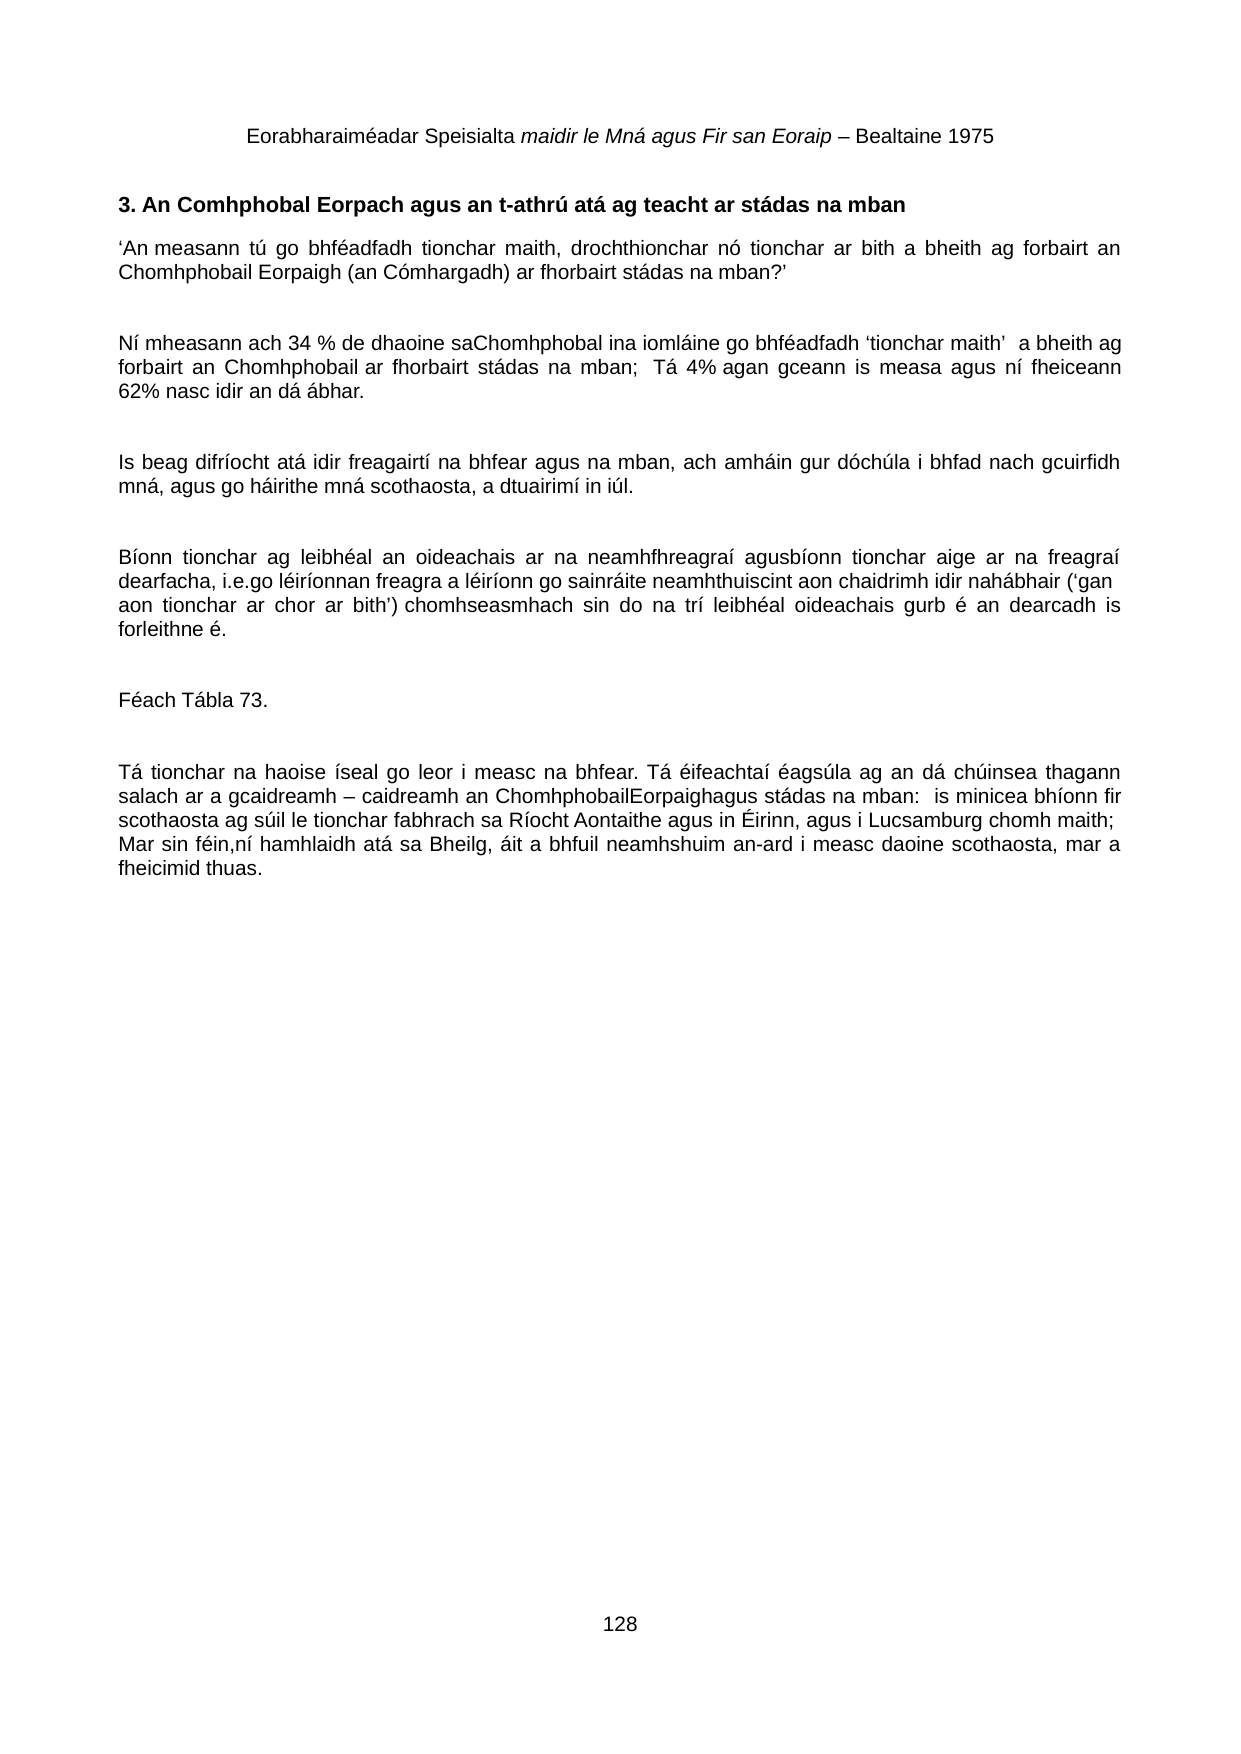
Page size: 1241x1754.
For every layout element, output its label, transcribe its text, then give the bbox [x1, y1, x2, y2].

text ‘An measann tú go bhféadfadh tionchar maith, drochthionchar nó tionchar ar bith a bheith ag forbairt an Chomhphobail Eorpaigh (an Cómhargadh) ar fhorbairt stádas na mban?’ [118, 236, 1122, 283]
text Bíonn tionchar ag leibhéal an oideachais ar na neamhfhreagraí agusbíonn tionchar aige ar na freagraí dearfacha, i.e.go léiríonnan freagra a léiríonn go sainráite neamhthuiscint aon chaidrimh idir nahábhair (‘gan aon tionchar ar chor ar bith’) chomhseasmhach sin do na trí leibhéal oideachais gurb é an dearcadh is forleithne é. [118, 545, 1122, 641]
text Ní mheasann ach 34 % de dhaoine saChomhphobal ina iomláine go bhféadfadh ‘tionchar maith’ a bheith ag forbairt an Chomhphobail ar fhorbairt stádas na mban; Tá 4% agan gceann is measa agus ní fheiceann 62% nasc idir an dá ábhar. [118, 331, 1122, 403]
text Tá tionchar na haoise íseal go leor i measc na bhfear. Tá éifeachtaí éagsúla ag an dá chúinsea thagann salach ar a gcaidreamh – caidreamh an ChomhphobailEorpaighagus stádas na mban: is minicea bhíonn fir scothaosta ag súil le tionchar fabhrach sa Ríocht Aontaithe agus in Éirinn, agus i Lucsamburg chomh maith; Mar sin féin,ní hamhlaidh atá sa Bheilg, áit a bhfuil neamhshuim an-ard i measc daoine scothaosta, mar a fheicimid thuas. [118, 759, 1122, 879]
text Is beag difríocht atá idir freagairtí na bhfear agus na mban, ach amháin gur dóchúla i bhfad nach gcuirfidh mná, agus go háirithe mná scothaosta, a dtuairimí in iúl. [118, 450, 1122, 498]
subtitle 3. An Comhphobal Eorpach agus an t-athrú atá ag teacht ar stádas na mban [118, 192, 1122, 217]
text Féach Tábla 73. [118, 688, 1122, 712]
